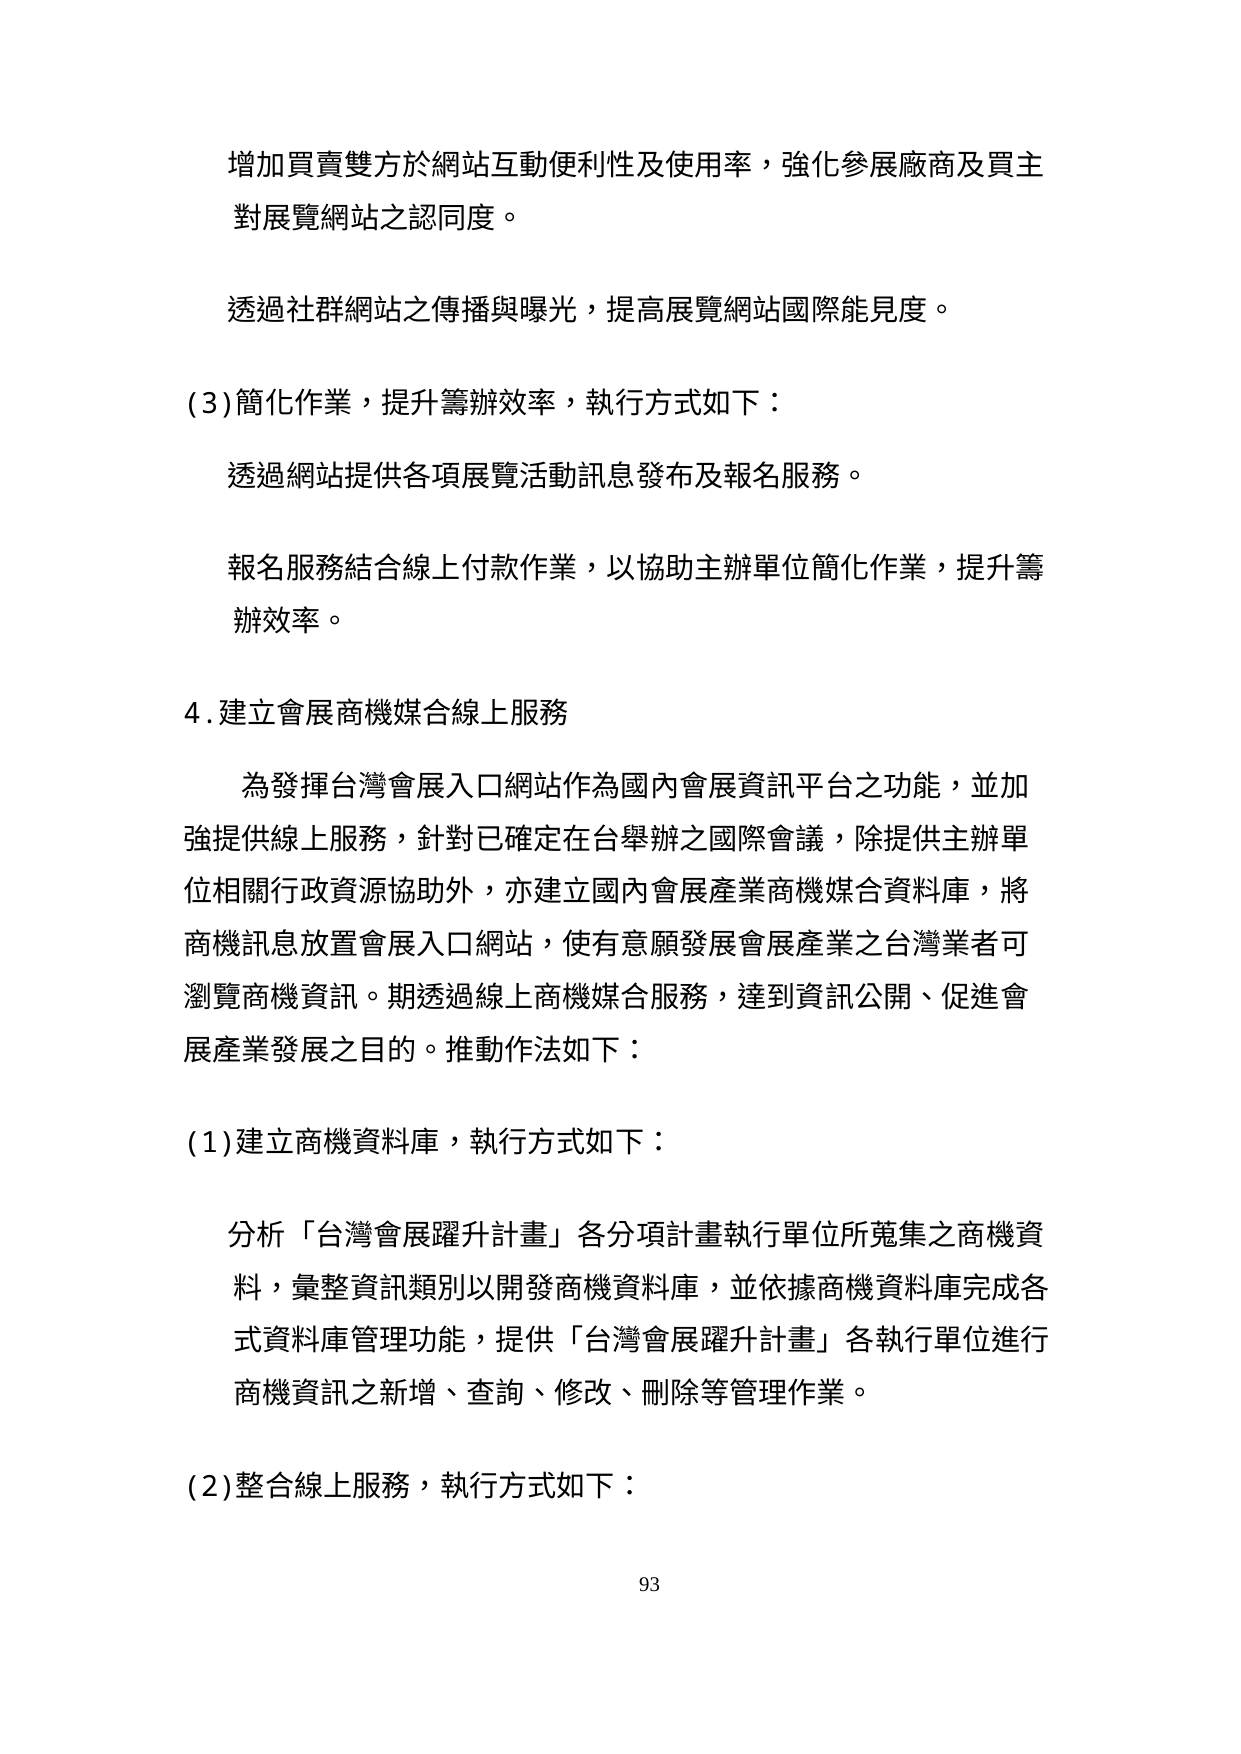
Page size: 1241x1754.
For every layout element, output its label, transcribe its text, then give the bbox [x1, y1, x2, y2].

list 分析「台灣會展躍升計畫」各分項計畫執行單位所蒐集之商機資料，彙整資訊類別以開發商機資料庫，並依據商機資料庫完成各式資料庫管理功能，提供「台灣會展躍升計畫」各執行單位進行商機資訊之新增、查詢、修改、刪除等管理作業。 [177, 1211, 1057, 1412]
list 透過社群網站之傳播與曝光，提高展覽網站國際能見度。 [177, 287, 1057, 329]
text (2)整合線上服務，執行方式如下： [183, 1462, 1057, 1504]
text 為發揮台灣會展入口網站作為國內會展資訊平台之功能，並加強提供線上服務，針對已確定在台舉辦之國際會議，除提供主辦單位相關行政資源協助外，亦建立國內會展產業商機媒合資料庫，將商機訊息放置會展入口網站，使有意願發展會展產業之台灣業者可瀏覽商機資訊。期透過線上商機媒合服務，達到資訊公開、促進會展產業發展之目的。推動作法如下： [183, 762, 1057, 1069]
text 4.建立會展商機媒合線上服務 [183, 690, 1057, 732]
list 報名服務結合線上付款作業，以協助主辦單位簡化作業，提升籌辦效率。 [177, 544, 1057, 639]
list 透過網站提供各項展覽活動訊息發布及報名服務。 [177, 452, 1057, 494]
list 增加買賣雙方於網站互動便利性及使用率，強化參展廠商及買主對展覽網站之認同度。 [177, 142, 1057, 237]
text (1)建立商機資料庫，執行方式如下： [183, 1119, 1057, 1161]
text (3)簡化作業，提升籌辦效率，執行方式如下： [183, 379, 1057, 422]
